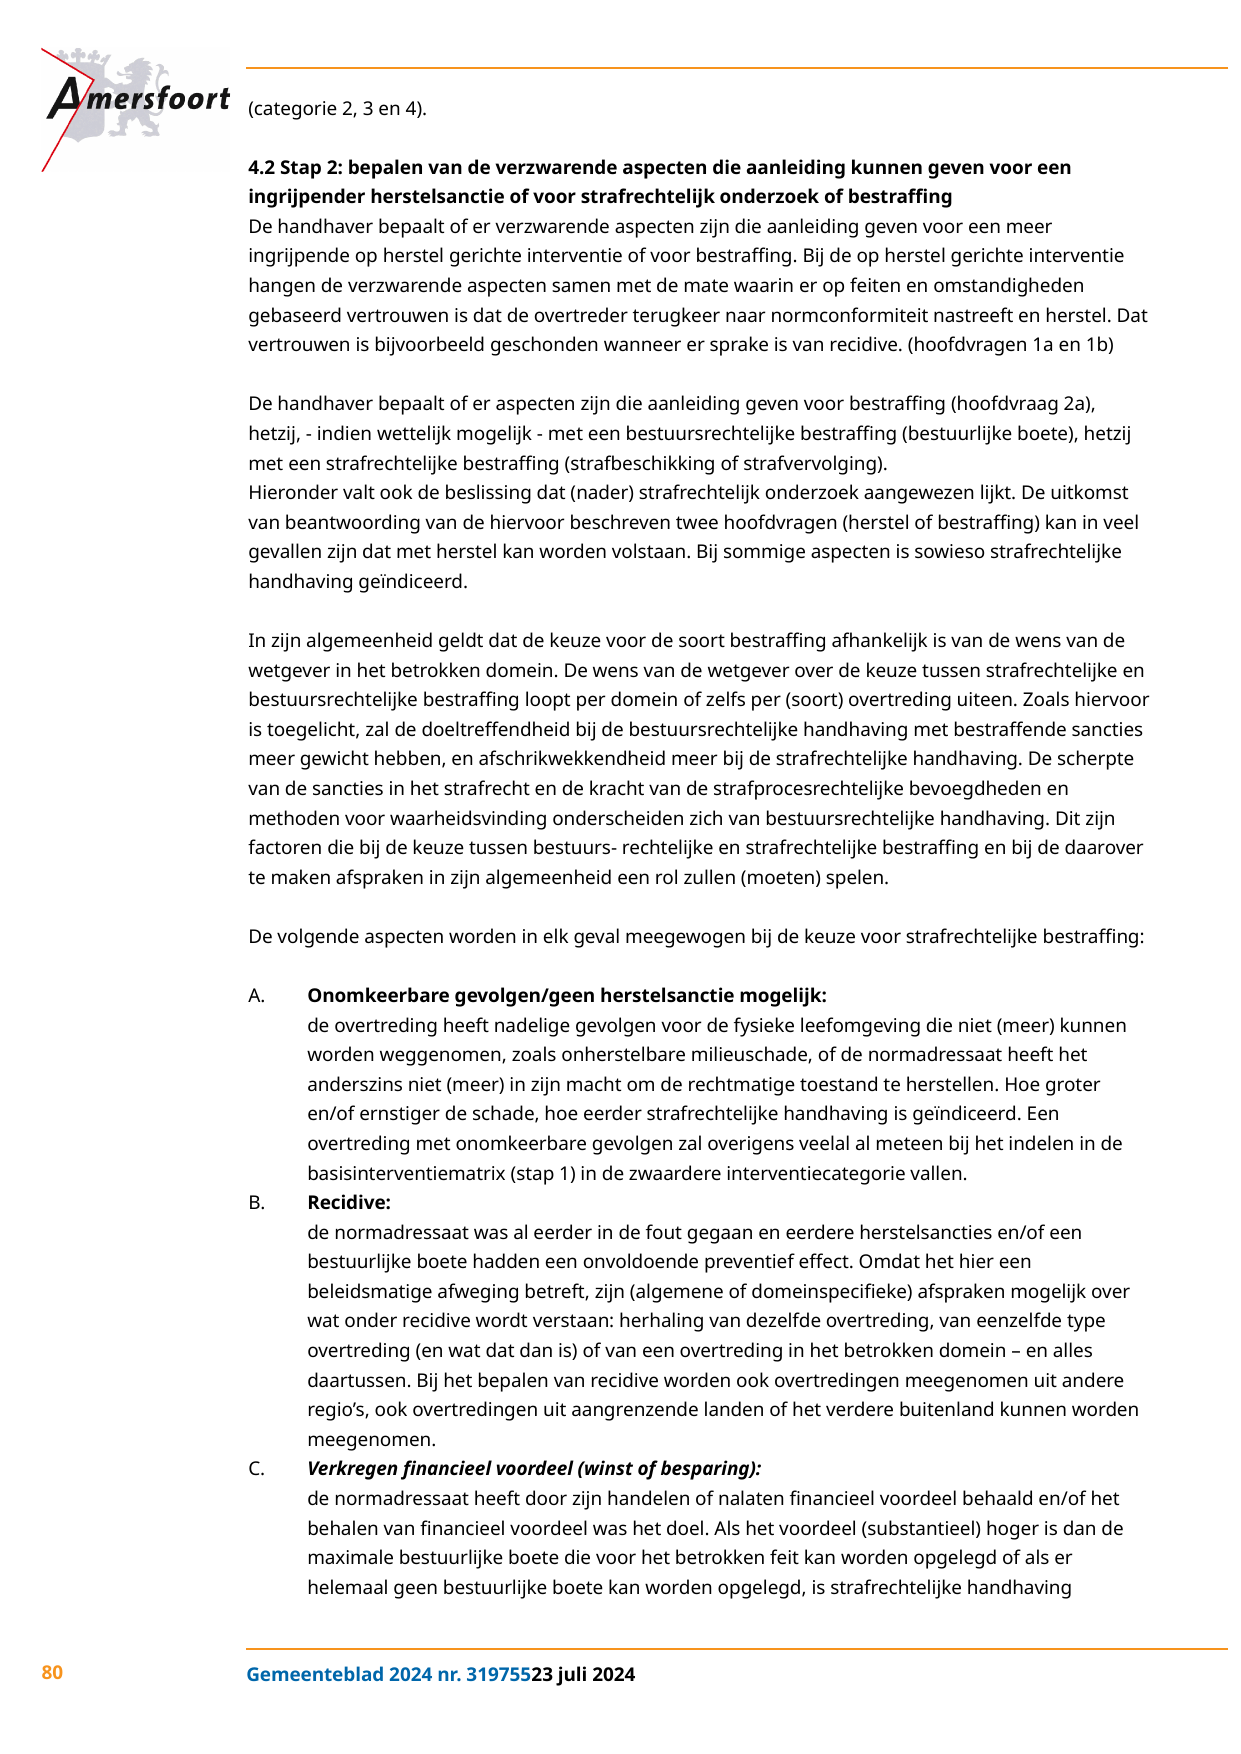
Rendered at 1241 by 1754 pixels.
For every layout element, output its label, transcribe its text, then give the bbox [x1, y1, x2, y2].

list Verkregen financieel voordeel (winst of besparing): [248, 1456, 1152, 1481]
text De volgende aspecten worden in elk geval meegewogen bij de keuze voor strafrechtelijke bestraffing: [248, 923, 1152, 949]
text (categorie 2, 3 en 4). [248, 95, 1152, 121]
list de normadressaat heeft door zijn handelen of nalaten financieel voordeel behaald en/of het behalen van financieel voordeel was het doel. Als het voordeel (substantieel) hoger is dan de maximale bestuurlijke boete die voor het betrokken feit kan worden opgelegd of als er helemaal geen bestuurlijke boete kan worden opgelegd, is strafrechtelijke handhaving [248, 1485, 1152, 1600]
picture [41, 47, 231, 172]
list Recidive: [248, 1189, 1152, 1215]
text In zijn algemeenheid geldt dat de keuze voor de soort bestraffing afhankelijk is van de wens van de wetgever in het betrokken domein. De wens van de wetgever over de keuze tussen strafrechtelijke en bestuursrechtelijke bestraffing loopt per domein of zelfs per (soort) overtreding uiteen. Zoals hiervoor is toegelicht, zal de doeltreffendheid bij de bestuursrechtelijke handhaving met bestraffende sancties meer gewicht hebben, en afschrikwekkendheid meer bij de strafrechtelijke handhaving. De scherpte van de sancties in het strafrecht en de kracht van de strafprocesrechtelijke bevoegdheden en methoden voor waarheidsvinding onderscheiden zich van bestuursrechtelijke handhaving. Dit zijn factoren die bij de keuze tussen bestuurs- rechtelijke en strafrechtelijke bestraffing en bij de daarover te maken afspraken in zijn algemeenheid een rol zullen (moeten) spelen. [248, 627, 1152, 890]
list Onomkeerbare gevolgen/geen herstelsanctie mogelijk: [248, 982, 1152, 1008]
list de overtreding heeft nadelige gevolgen voor de fysieke leefomgeving die niet (meer) kunnen worden weggenomen, zoals onherstelbare milieuschade, of de normadressaat heeft het anderszins niet (meer) in zijn macht om de rechtmatige toestand te herstellen. Hoe groter en/of ernstiger de schade, hoe eerder strafrechtelijke handhaving is geïndiceerd. Een overtreding met onomkeerbare gevolgen zal overigens veelal al meteen bij het indelen in de basisinterventiematrix (stap 1) in de zwaardere interventiecategorie vallen. [248, 1012, 1152, 1186]
text Hieronder valt ook de beslissing dat (nader) strafrechtelijk onderzoek aangewezen lijkt. De uitkomst van beantwoording van de hiervoor beschreven twee hoofdvragen (herstel of bestraffing) kan in veel gevallen zijn dat met herstel kan worden volstaan. Bij sommige aspecten is sowieso strafrechtelijke handhaving geïndiceerd. [248, 479, 1152, 594]
text 4.2 Stap 2: bepalen van de verzwarende aspecten die aanleiding kunnen geven voor een ingrijpender herstelsanctie of voor strafrechtelijk onderzoek of bestraffing [248, 154, 1152, 209]
list de normadressaat was al eerder in de fout gegaan en eerdere herstelsancties en/of een bestuurlijke boete hadden een onvoldoende preventief effect. Omdat het hier een beleidsmatige afweging betreft, zijn (algemene of domeinspecifieke) afspraken mogelijk over wat onder recidive wordt verstaan: herhaling van dezelfde overtreding, van eenzelfde type overtreding (en wat dat dan is) of van een overtreding in het betrokken domein – en alles daartussen. Bij het bepalen van recidive worden ook overtredingen meegenomen uit andere regio’s, ook overtredingen uit aangrenzende landen of het verdere buitenland kunnen worden meegenomen. [248, 1219, 1152, 1452]
text De handhaver bepaalt of er verzwarende aspecten zijn die aanleiding geven voor een meer ingrijpende op herstel gerichte interventie of voor bestraffing. Bij de op herstel gerichte interventie hangen de verzwarende aspecten samen met de mate waarin er op feiten en omstandigheden gebaseerd vertrouwen is dat de overtreder terugkeer naar normconformiteit nastreeft en herstel. Dat vertrouwen is bijvoorbeeld geschonden wanneer er sprake is van recidive. (hoofdvragen 1a en 1b) [248, 213, 1152, 357]
text De handhaver bepaalt of er aspecten zijn die aanleiding geven voor bestraffing (hoofdvraag 2a), hetzij, - indien wettelijk mogelijk - met een bestuursrechtelijke bestraffing (bestuurlijke boete), hetzij met een strafrechtelijke bestraffing (strafbeschikking of strafvervolging). [248, 391, 1152, 476]
